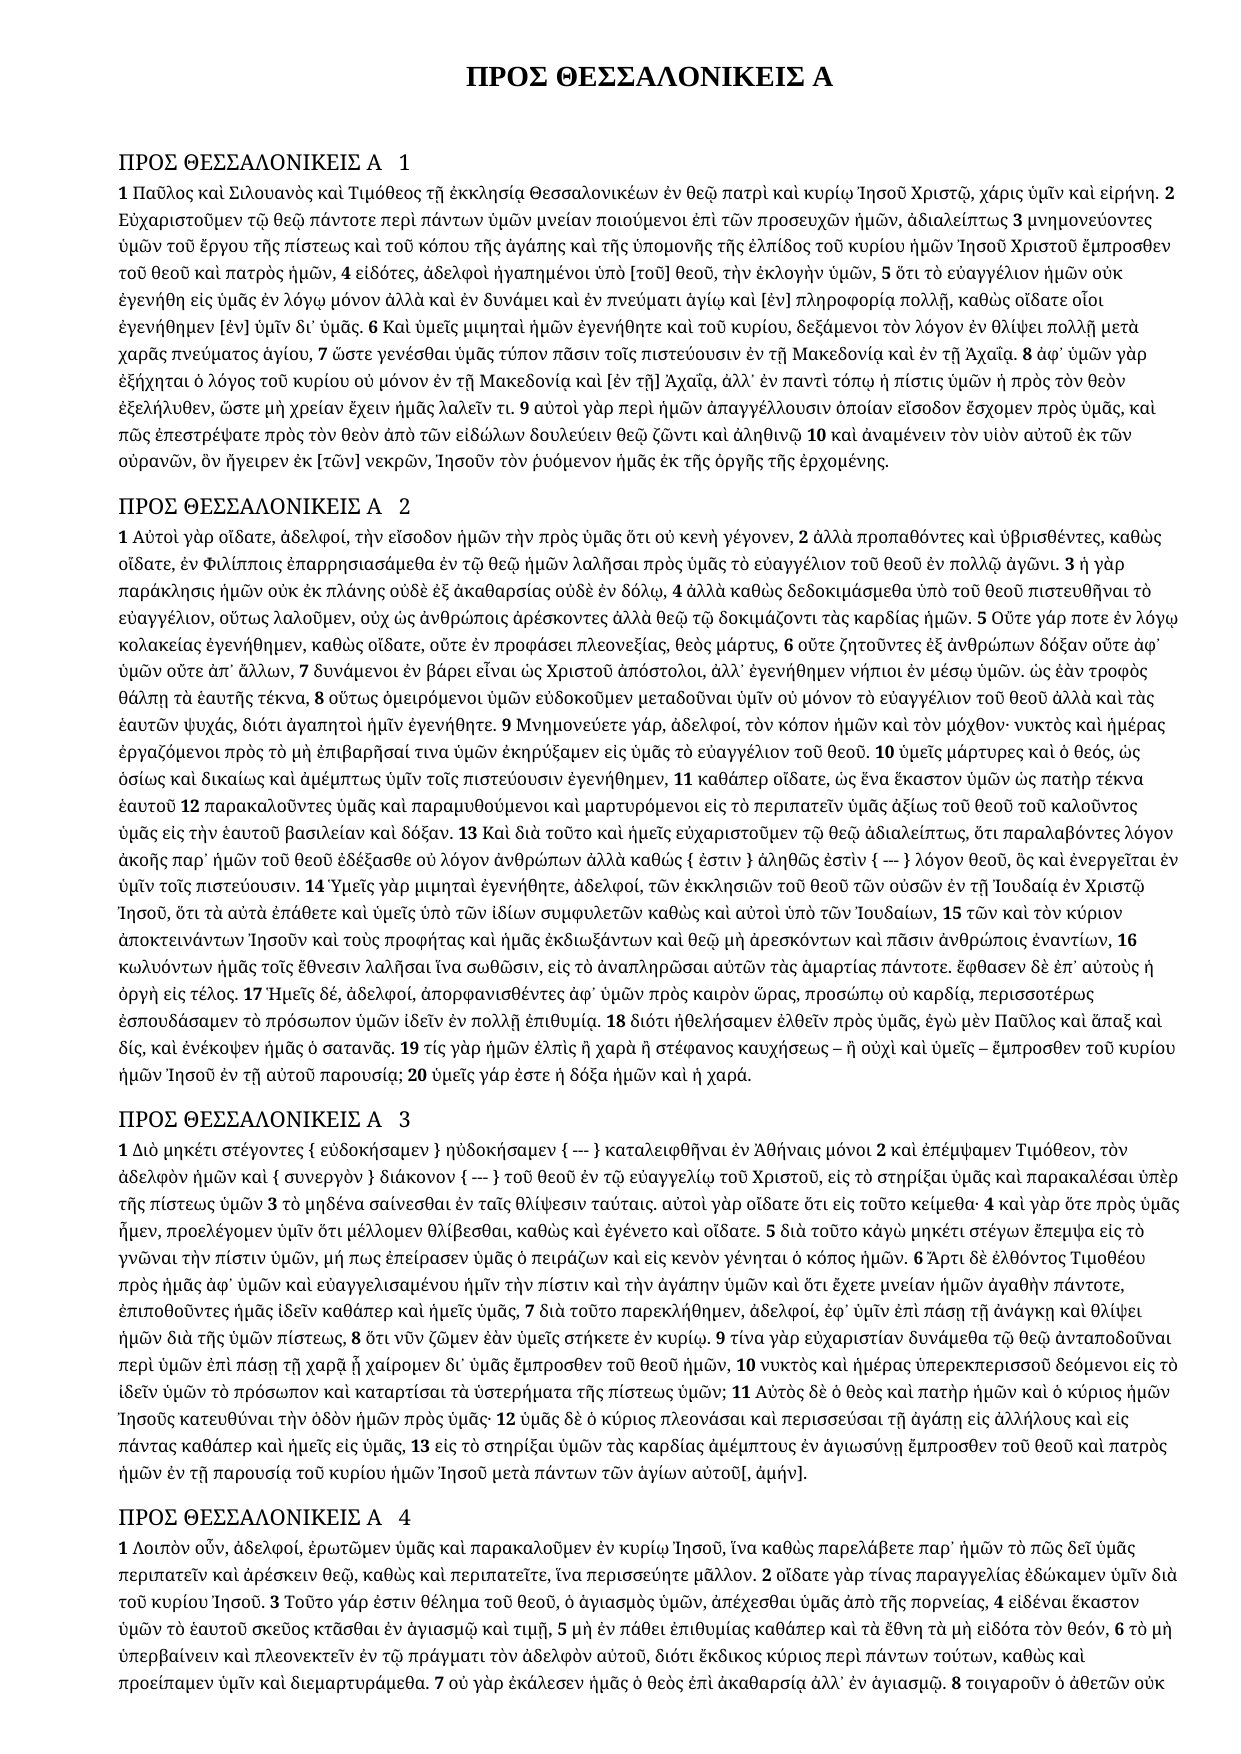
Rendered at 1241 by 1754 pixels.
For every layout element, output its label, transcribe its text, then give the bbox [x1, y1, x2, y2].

text 1 Λοιπὸν οὖν, ἀδελφοί, ἐρωτῶμεν ὑμᾶς καὶ παρακαλοῦμεν ἐν κυρίῳ Ἰησοῦ, ἵνα καθὼς παρελάβετε παρ᾽ ἡμῶν τὸ πῶς δεῖ ὑμᾶς περιπατεῖν καὶ ἀρέσκειν θεῷ, καθὼς καὶ περιπατεῖτε, ἵνα περισσεύητε μᾶλλον. 2 οἴδατε γὰρ τίνας παραγγελίας ἐδώκαμεν ὑμῖν διὰ τοῦ κυρίου Ἰησοῦ. 3 Τοῦτο γάρ ἐστιν θέλημα τοῦ θεοῦ, ὁ ἁγιασμὸς ὑμῶν, ἀπέχεσθαι ὑμᾶς ἀπὸ τῆς πορνείας, 4 εἰδέναι ἕκαστον ὑμῶν τὸ ἑαυτοῦ σκεῦος κτᾶσθαι ἐν ἁγιασμῷ καὶ τιμῇ, 5 μὴ ἐν πάθει ἐπιθυμίας καθάπερ καὶ τὰ ἔθνη τὰ μὴ εἰδότα τὸν θεόν, 6 τὸ μὴ ὑπερβαίνειν καὶ πλεονεκτεῖν ἐν τῷ πράγματι τὸν ἀδελφὸν αὐτοῦ, διότι ἔκδικος κύριος περὶ πάντων τούτων, καθὼς καὶ προείπαμεν ὑμῖν καὶ διεμαρτυράμεθα. 7 οὐ γὰρ ἐκάλεσεν ἡμᾶς ὁ θεὸς ἐπὶ ἀκαθαρσίᾳ ἀλλ᾽ ἐν ἁγιασμῷ. 8 τοιγαροῦν ὁ ἀθετῶν οὐκ [118, 1536, 1181, 1694]
text 1 Αὐτοὶ γὰρ οἴδατε, ἀδελφοί, τὴν εἴσοδον ἡμῶν τὴν πρὸς ὑμᾶς ὅτι οὐ κενὴ γέγονεν, 2 ἀλλὰ προπαθόντες καὶ ὑβρισθέντες, καθὼς οἴδατε, ἐν Φιλίπποις ἐπαρρησιασάμεθα ἐν τῷ θεῷ ἡμῶν λαλῆσαι πρὸς ὑμᾶς τὸ εὐαγγέλιον τοῦ θεοῦ ἐν πολλῷ ἀγῶνι. 3 ἡ γὰρ παράκλησις ἡμῶν οὐκ ἐκ πλάνης οὐδὲ ἐξ ἀκαθαρσίας οὐδὲ ἐν δόλῳ, 4 ἀλλὰ καθὼς δεδοκιμάσμεθα ὑπὸ τοῦ θεοῦ πιστευθῆναι τὸ εὐαγγέλιον, οὕτως λαλοῦμεν, οὐχ ὡς ἀνθρώποις ἀρέσκοντες ἀλλὰ θεῷ τῷ δοκιμάζοντι τὰς καρδίας ἡμῶν. 5 Οὔτε γάρ ποτε ἐν λόγῳ κολακείας ἐγενήθημεν, καθὼς οἴδατε, οὔτε ἐν προφάσει πλεονεξίας, θεὸς μάρτυς, 6 οὔτε ζητοῦντες ἐξ ἀνθρώπων δόξαν οὔτε ἀφ᾽ ὑμῶν οὔτε ἀπ᾽ ἄλλων, 7 δυνάμενοι ἐν βάρει εἶναι ὡς Χριστοῦ ἀπόστολοι, ἀλλ᾽ ἐγενήθημεν νήπιοι ἐν μέσῳ ὑμῶν. ὡς ἐὰν τροφὸς θάλπῃ τὰ ἑαυτῆς τέκνα, 8 οὕτως ὁμειρόμενοι ὑμῶν εὐδοκοῦμεν μεταδοῦναι ὑμῖν οὐ μόνον τὸ εὐαγγέλιον τοῦ θεοῦ ἀλλὰ καὶ τὰς ἑαυτῶν ψυχάς, διότι ἀγαπητοὶ ἡμῖν ἐγενήθητε. 9 Μνημονεύετε γάρ, ἀδελφοί, τὸν κόπον ἡμῶν καὶ τὸν μόχθον· νυκτὸς καὶ ἡμέρας ἐργαζόμενοι πρὸς τὸ μὴ ἐπιβαρῆσαί τινα ὑμῶν ἐκηρύξαμεν εἰς ὑμᾶς τὸ εὐαγγέλιον τοῦ θεοῦ. 10 ὑμεῖς μάρτυρες καὶ ὁ θεός, ὡς ὁσίως καὶ δικαίως καὶ ἀμέμπτως ὑμῖν τοῖς πιστεύουσιν ἐγενήθημεν, 11 καθάπερ οἴδατε, ὡς ἕνα ἕκαστον ὑμῶν ὡς πατὴρ τέκνα ἑαυτοῦ 12 παρακαλοῦντες ὑμᾶς καὶ παραμυθούμενοι καὶ μαρτυρόμενοι εἰς τὸ περιπατεῖν ὑμᾶς ἀξίως τοῦ θεοῦ τοῦ καλοῦντος ὑμᾶς εἰς τὴν ἑαυτοῦ βασιλείαν καὶ δόξαν. 13 Καὶ διὰ τοῦτο καὶ ἡμεῖς εὐχαριστοῦμεν τῷ θεῷ ἀδιαλείπτως, ὅτι παραλαβόντες λόγον ἀκοῆς παρ᾽ ἡμῶν τοῦ θεοῦ ἐδέξασθε οὐ λόγον ἀνθρώπων ἀλλὰ καθώς { ἐστιν } ἀληθῶς ἐστὶν { --- } λόγον θεοῦ, ὃς καὶ ἐνεργεῖται ἐν ὑμῖν τοῖς πιστεύουσιν. 14 Ὑμεῖς γὰρ μιμηταὶ ἐγενήθητε, ἀδελφοί, τῶν ἐκκλησιῶν τοῦ θεοῦ τῶν οὐσῶν ἐν τῇ Ἰουδαίᾳ ἐν Χριστῷ Ἰησοῦ, ὅτι τὰ αὐτὰ ἐπάθετε καὶ ὑμεῖς ὑπὸ τῶν ἰδίων συμφυλετῶν καθὼς καὶ αὐτοὶ ὑπὸ τῶν Ἰουδαίων, 15 τῶν καὶ τὸν κύριον ἀποκτεινάντων Ἰησοῦν καὶ τοὺς προφήτας καὶ ἡμᾶς ἐκδιωξάντων καὶ θεῷ μὴ ἀρεσκόντων καὶ πᾶσιν ἀνθρώποις ἐναντίων, 16 κωλυόντων ἡμᾶς τοῖς ἔθνεσιν λαλῆσαι ἵνα σωθῶσιν, εἰς τὸ ἀναπληρῶσαι αὐτῶν τὰς ἁμαρτίας πάντοτε. ἔφθασεν δὲ ἐπ᾽ αὐτοὺς ἡ ὀργὴ εἰς τέλος. 17 Ἡμεῖς δέ, ἀδελφοί, ἀπορφανισθέντες ἀφ᾽ ὑμῶν πρὸς καιρὸν ὥρας, προσώπῳ οὐ καρδίᾳ, περισσοτέρως ἐσπουδάσαμεν τὸ πρόσωπον ὑμῶν ἰδεῖν ἐν πολλῇ ἐπιθυμίᾳ. 18 διότι ἠθελήσαμεν ἐλθεῖν πρὸς ὑμᾶς, ἐγὼ μὲν Παῦλος καὶ ἅπαξ καὶ δίς, καὶ ἐνέκοψεν ἡμᾶς ὁ σατανᾶς. 19 τίς γὰρ ἡμῶν ἐλπὶς ἢ χαρὰ ἢ στέφανος καυχήσεως – ἢ οὐχὶ καὶ ὑμεῖς – ἔμπροσθεν τοῦ κυρίου ἡμῶν Ἰησοῦ ἐν τῇ αὐτοῦ παρουσίᾳ; 20 ὑμεῖς γάρ ἐστε ἡ δόξα ἡμῶν καὶ ἡ χαρά. [118, 525, 1181, 1086]
text 1 Παῦλος καὶ Σιλουανὸς καὶ Τιμόθεος τῇ ἐκκλησίᾳ Θεσσαλονικέων ἐν θεῷ πατρὶ καὶ κυρίῳ Ἰησοῦ Χριστῷ, χάρις ὑμῖν καὶ εἰρήνη. 2 Εὐχαριστοῦμεν τῷ θεῷ πάντοτε περὶ πάντων ὑμῶν μνείαν ποιούμενοι ἐπὶ τῶν προσευχῶν ἡμῶν, ἀδιαλείπτως 3 μνημονεύοντες ὑμῶν τοῦ ἔργου τῆς πίστεως καὶ τοῦ κόπου τῆς ἀγάπης καὶ τῆς ὑπομονῆς τῆς ἐλπίδος τοῦ κυρίου ἡμῶν Ἰησοῦ Χριστοῦ ἔμπροσθεν τοῦ θεοῦ καὶ πατρὸς ἡμῶν, 4 εἰδότες, ἀδελφοὶ ἠγαπημένοι ὑπὸ [τοῦ] θεοῦ, τὴν ἐκλογὴν ὑμῶν, 5 ὅτι τὸ εὐαγγέλιον ἡμῶν οὐκ ἐγενήθη εἰς ὑμᾶς ἐν λόγῳ μόνον ἀλλὰ καὶ ἐν δυνάμει καὶ ἐν πνεύματι ἁγίῳ καὶ [ἐν] πληροφορίᾳ πολλῇ, καθὼς οἴδατε οἷοι ἐγενήθημεν [ἐν] ὑμῖν δι᾽ ὑμᾶς. 6 Καὶ ὑμεῖς μιμηταὶ ἡμῶν ἐγενήθητε καὶ τοῦ κυρίου, δεξάμενοι τὸν λόγον ἐν θλίψει πολλῇ μετὰ χαρᾶς πνεύματος ἁγίου, 7 ὥστε γενέσθαι ὑμᾶς τύπον πᾶσιν τοῖς πιστεύουσιν ἐν τῇ Μακεδονίᾳ καὶ ἐν τῇ Ἀχαΐᾳ. 8 ἀφ᾽ ὑμῶν γὰρ ἐξήχηται ὁ λόγος τοῦ κυρίου οὐ μόνον ἐν τῇ Μακεδονίᾳ καὶ [ἐν τῇ] Ἀχαΐᾳ, ἀλλ᾽ ἐν παντὶ τόπῳ ἡ πίστις ὑμῶν ἡ πρὸς τὸν θεὸν ἐξελήλυθεν, ὥστε μὴ χρείαν ἔχειν ἡμᾶς λαλεῖν τι. 9 αὐτοὶ γὰρ περὶ ἡμῶν ἀπαγγέλλουσιν ὁποίαν εἴσοδον ἔσχομεν πρὸς ὑμᾶς, καὶ πῶς ἐπεστρέψατε πρὸς τὸν θεὸν ἀπὸ τῶν εἰδώλων δουλεύειν θεῷ ζῶντι καὶ ἀληθινῷ 10 καὶ ἀναμένειν τὸν υἱὸν αὐτοῦ ἐκ τῶν οὐρανῶν, ὃν ἤγειρεν ἐκ [τῶν] νεκρῶν, Ἰησοῦν τὸν ῥυόμενον ἡμᾶς ἐκ τῆς ὀργῆς τῆς ἐρχομένης. [118, 181, 1181, 473]
text ΠΡΟΣ ΘΕΣΣΑΛΟΝΙΚΕΙΣ Α 4 [118, 1502, 1181, 1532]
text ΠΡΟΣ ΘΕΣΣΑΛΟΝΙΚΕΙΣ Α 3 [118, 1104, 1181, 1134]
text ΠΡΟΣ ΘΕΣΣΑΛΟΝΙΚΕΙΣ Α 1 [118, 147, 1181, 176]
text ΠΡΟΣ ΘΕΣΣΑΛΟΝΙΚΕΙΣ Α 2 [118, 491, 1181, 521]
subtitle ΠΡΟΣ ΘΕΣΣΑΛΟΝΙΚΕΙΣ Α [118, 59, 1181, 93]
text 1 Διὸ μηκέτι στέγοντες { εὐδοκήσαμεν } ηὐδοκήσαμεν { --- } καταλειφθῆναι ἐν Ἀθήναις μόνοι 2 καὶ ἐπέμψαμεν Τιμόθεον, τὸν ἀδελφὸν ἡμῶν καὶ { συνεργὸν } διάκονον { --- } τοῦ θεοῦ ἐν τῷ εὐαγγελίῳ τοῦ Χριστοῦ, εἰς τὸ στηρίξαι ὑμᾶς καὶ παρακαλέσαι ὑπὲρ τῆς πίστεως ὑμῶν 3 τὸ μηδένα σαίνεσθαι ἐν ταῖς θλίψεσιν ταύταις. αὐτοὶ γὰρ οἴδατε ὅτι εἰς τοῦτο κείμεθα· 4 καὶ γὰρ ὅτε πρὸς ὑμᾶς ἦμεν, προελέγομεν ὑμῖν ὅτι μέλλομεν θλίβεσθαι, καθὼς καὶ ἐγένετο καὶ οἴδατε. 5 διὰ τοῦτο κἀγὼ μηκέτι στέγων ἔπεμψα εἰς τὸ γνῶναι τὴν πίστιν ὑμῶν, μή πως ἐπείρασεν ὑμᾶς ὁ πειράζων καὶ εἰς κενὸν γένηται ὁ κόπος ἡμῶν. 6 Ἄρτι δὲ ἐλθόντος Τιμοθέου πρὸς ἡμᾶς ἀφ᾽ ὑμῶν καὶ εὐαγγελισαμένου ἡμῖν τὴν πίστιν καὶ τὴν ἀγάπην ὑμῶν καὶ ὅτι ἔχετε μνείαν ἡμῶν ἀγαθὴν πάντοτε, ἐπιποθοῦντες ἡμᾶς ἰδεῖν καθάπερ καὶ ἡμεῖς ὑμᾶς, 7 διὰ τοῦτο παρεκλήθημεν, ἀδελφοί, ἐφ᾽ ὑμῖν ἐπὶ πάσῃ τῇ ἀνάγκῃ καὶ θλίψει ἡμῶν διὰ τῆς ὑμῶν πίστεως, 8 ὅτι νῦν ζῶμεν ἐὰν ὑμεῖς στήκετε ἐν κυρίῳ. 9 τίνα γὰρ εὐχαριστίαν δυνάμεθα τῷ θεῷ ἀνταποδοῦναι περὶ ὑμῶν ἐπὶ πάσῃ τῇ χαρᾷ ᾗ χαίρομεν δι᾽ ὑμᾶς ἔμπροσθεν τοῦ θεοῦ ἡμῶν, 10 νυκτὸς καὶ ἡμέρας ὑπερεκπερισσοῦ δεόμενοι εἰς τὸ ἰδεῖν ὑμῶν τὸ πρόσωπον καὶ καταρτίσαι τὰ ὑστερήματα τῆς πίστεως ὑμῶν; 11 Αὐτὸς δὲ ὁ θεὸς καὶ πατὴρ ἡμῶν καὶ ὁ κύριος ἡμῶν Ἰησοῦς κατευθύναι τὴν ὁδὸν ἡμῶν πρὸς ὑμᾶς· 12 ὑμᾶς δὲ ὁ κύριος πλεονάσαι καὶ περισσεύσαι τῇ ἀγάπῃ εἰς ἀλλήλους καὶ εἰς πάντας καθάπερ καὶ ἡμεῖς εἰς ὑμᾶς, 13 εἰς τὸ στηρίξαι ὑμῶν τὰς καρδίας ἀμέμπτους ἐν ἁγιωσύνῃ ἔμπροσθεν τοῦ θεοῦ καὶ πατρὸς ἡμῶν ἐν τῇ παρουσίᾳ τοῦ κυρίου ἡμῶν Ἰησοῦ μετὰ πάντων τῶν ἁγίων αὐτοῦ[, ἀμήν]. [118, 1138, 1181, 1484]
